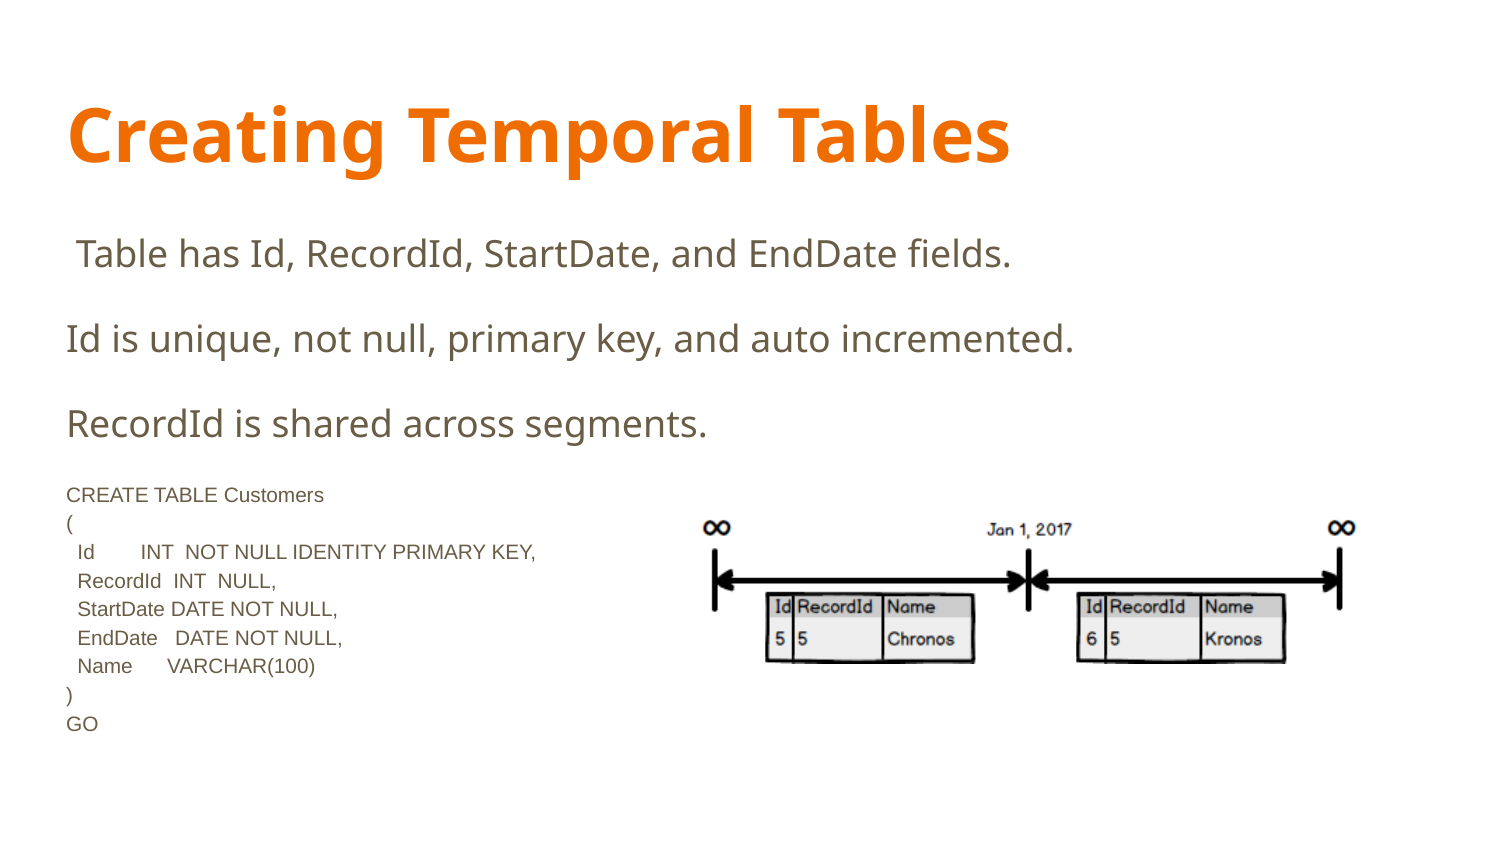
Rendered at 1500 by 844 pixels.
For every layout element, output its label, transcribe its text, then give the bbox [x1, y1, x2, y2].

picture [701, 502, 1358, 664]
title Creating Temporal Tables [51, 72, 1449, 189]
list Table has Id, RecordId, StartDate, and EndDate fields. Id is unique, not null, primary key, and auto incremented. RecordId is shared across segments. CREATE TABLE Customers ( Id INT NOT NULL IDENTITY PRIMARY KEY, RecordId INT NULL, StartDate DATE NOT NULL, EndDate DATE NOT NULL, Name VARCHAR(100) ) GO [51, 207, 1449, 750]
